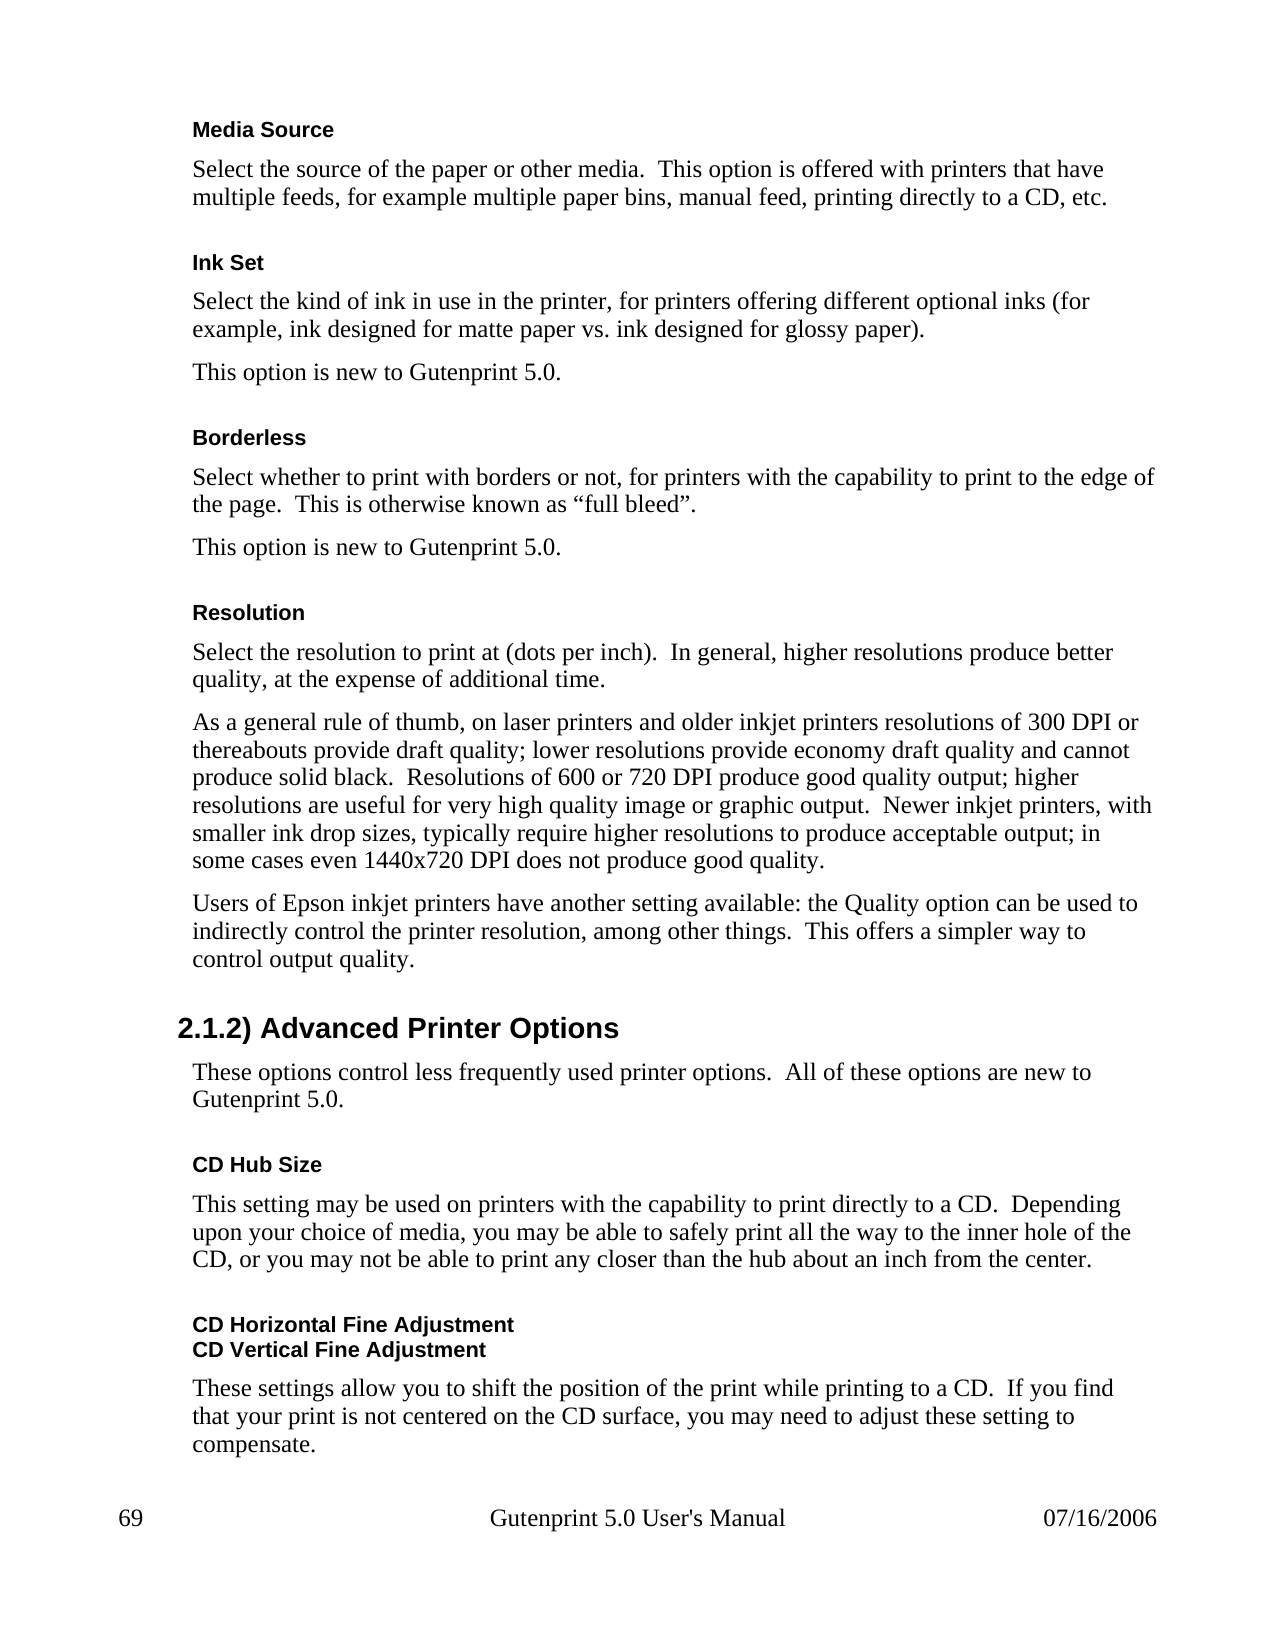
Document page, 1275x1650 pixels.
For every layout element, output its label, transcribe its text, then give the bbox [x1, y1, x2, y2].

subtitle CD Hub Size [192, 1153, 1157, 1177]
text Users of Epson inkjet printers have another setting available: the Quality option can be used to indirectly control the printer resolution, among other things. This offers a simpler way to control output quality. [192, 889, 1157, 972]
text Select the source of the paper or other media. This option is offered with printers that have multiple feeds, for example multiple paper bins, manual feed, printing directly to a CD, etc. [192, 155, 1157, 211]
text Select the resolution to print at (dots per inch). In general, higher resolutions produce better quality, at the expense of additional time. [192, 638, 1157, 693]
text This setting may be used on printers with the capability to print directly to a CD. Depending upon your choice of media, you may be able to safely print all the way to the inner hole of the CD, or you may not be able to print any closer than the hub about an inch from the center. [192, 1190, 1157, 1273]
subtitle Resolution [192, 601, 1157, 625]
subtitle Advanced Printer Options [177, 1012, 1157, 1045]
subtitle CD Horizontal Fine Adjustment CD Vertical Fine Adjustment [192, 1313, 1157, 1362]
subtitle Ink Set [192, 251, 1157, 275]
subtitle Media Source [192, 118, 1157, 143]
text Select the kind of ink in use in the printer, for printers offering different optional inks (for example, ink designed for matte paper vs. ink designed for glossy paper). [192, 287, 1157, 343]
text This option is new to Gutenprint 5.0. [192, 358, 1157, 386]
text Select whether to print with borders or not, for printers with the capability to print to the edge of the page. This is otherwise known as “full bleed”. [192, 463, 1157, 518]
text These settings allow you to shift the position of the print while printing to a CD. If you find that your print is not centered on the CD surface, you may need to adjust these setting to compensate. [192, 1374, 1157, 1458]
subtitle Borderless [192, 426, 1157, 450]
text As a general rule of thumb, on laser printers and older inkjet printers resolutions of 300 DPI or thereabouts provide draft quality; lower resolutions provide economy draft quality and cannot produce solid black. Resolutions of 600 or 720 DPI produce good quality output; higher resolutions are useful for very high quality image or graphic output. Newer inkjet printers, with smaller ink drop sizes, typically require higher resolutions to produce acceptable output; in some cases even 1440x720 DPI does not produce good quality. [192, 708, 1157, 874]
text These options control less frequently used printer options. All of these options are new to Gutenprint 5.0. [192, 1058, 1157, 1113]
text This option is new to Gutenprint 5.0. [192, 533, 1157, 561]
